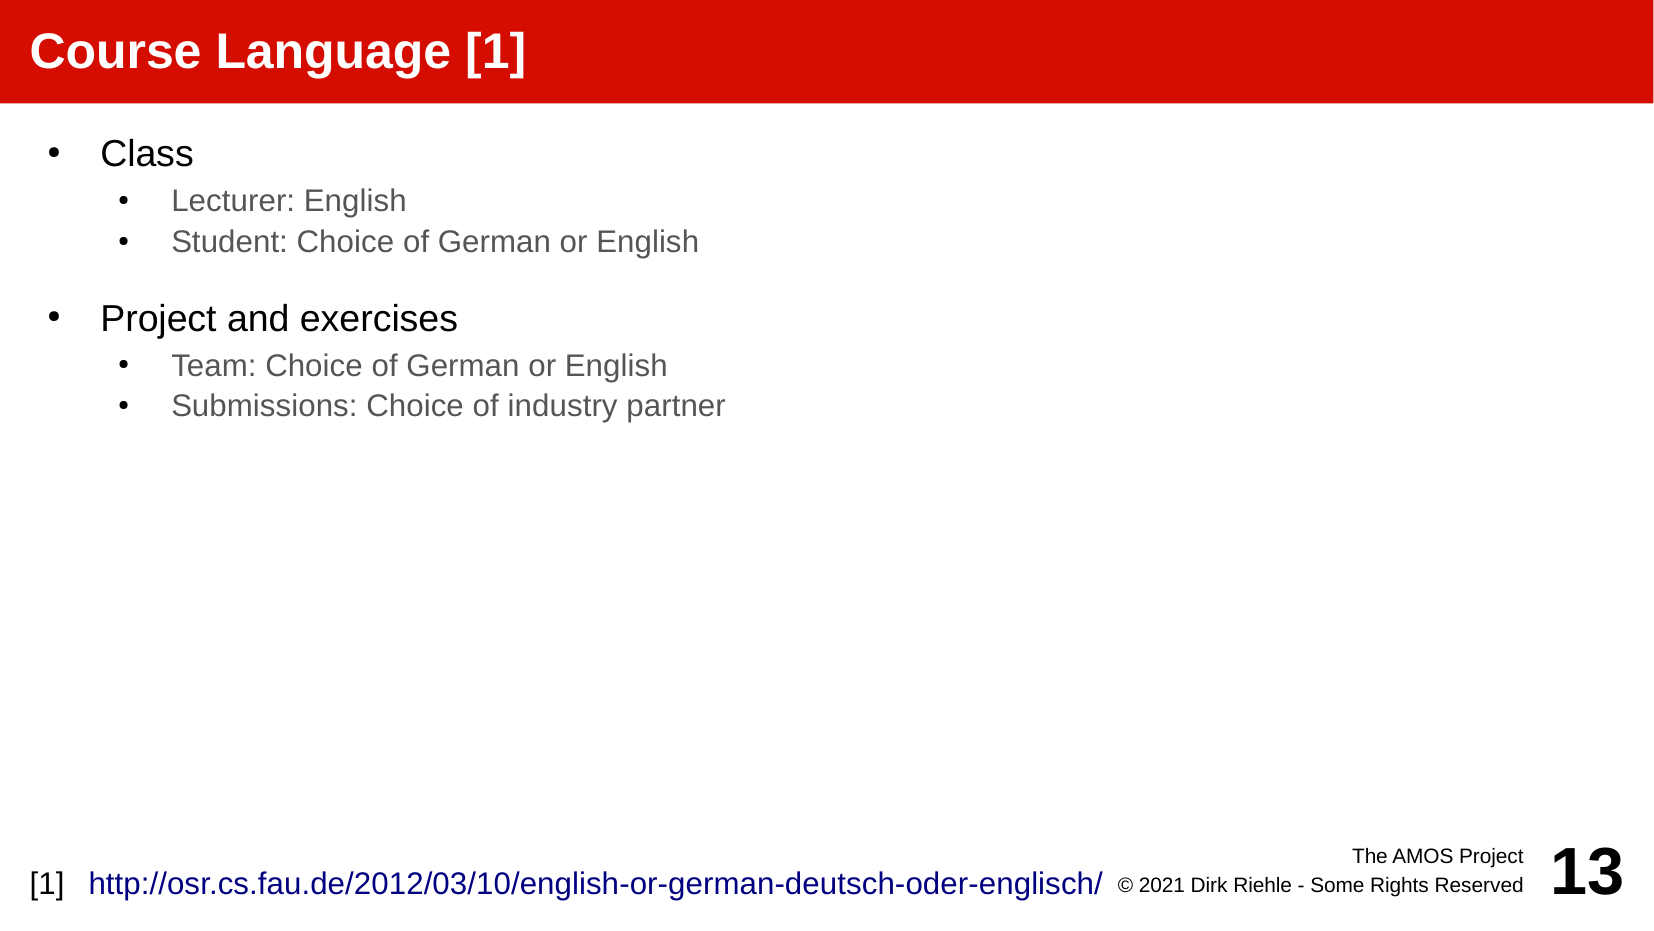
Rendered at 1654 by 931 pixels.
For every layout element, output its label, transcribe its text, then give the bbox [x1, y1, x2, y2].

title Course Language [1] [0, 0, 1654, 104]
text_box [1] http://osr.cs.fau.de/2012/03/10/english-or-german-deutsch-oder-englisch/ [0, 708, 1536, 931]
list Class Lecturer: English Student: Choice of German or English Project and exercises Team: Choice of German or English Submissions: Choice of industry partner [29, 132, 1625, 813]
